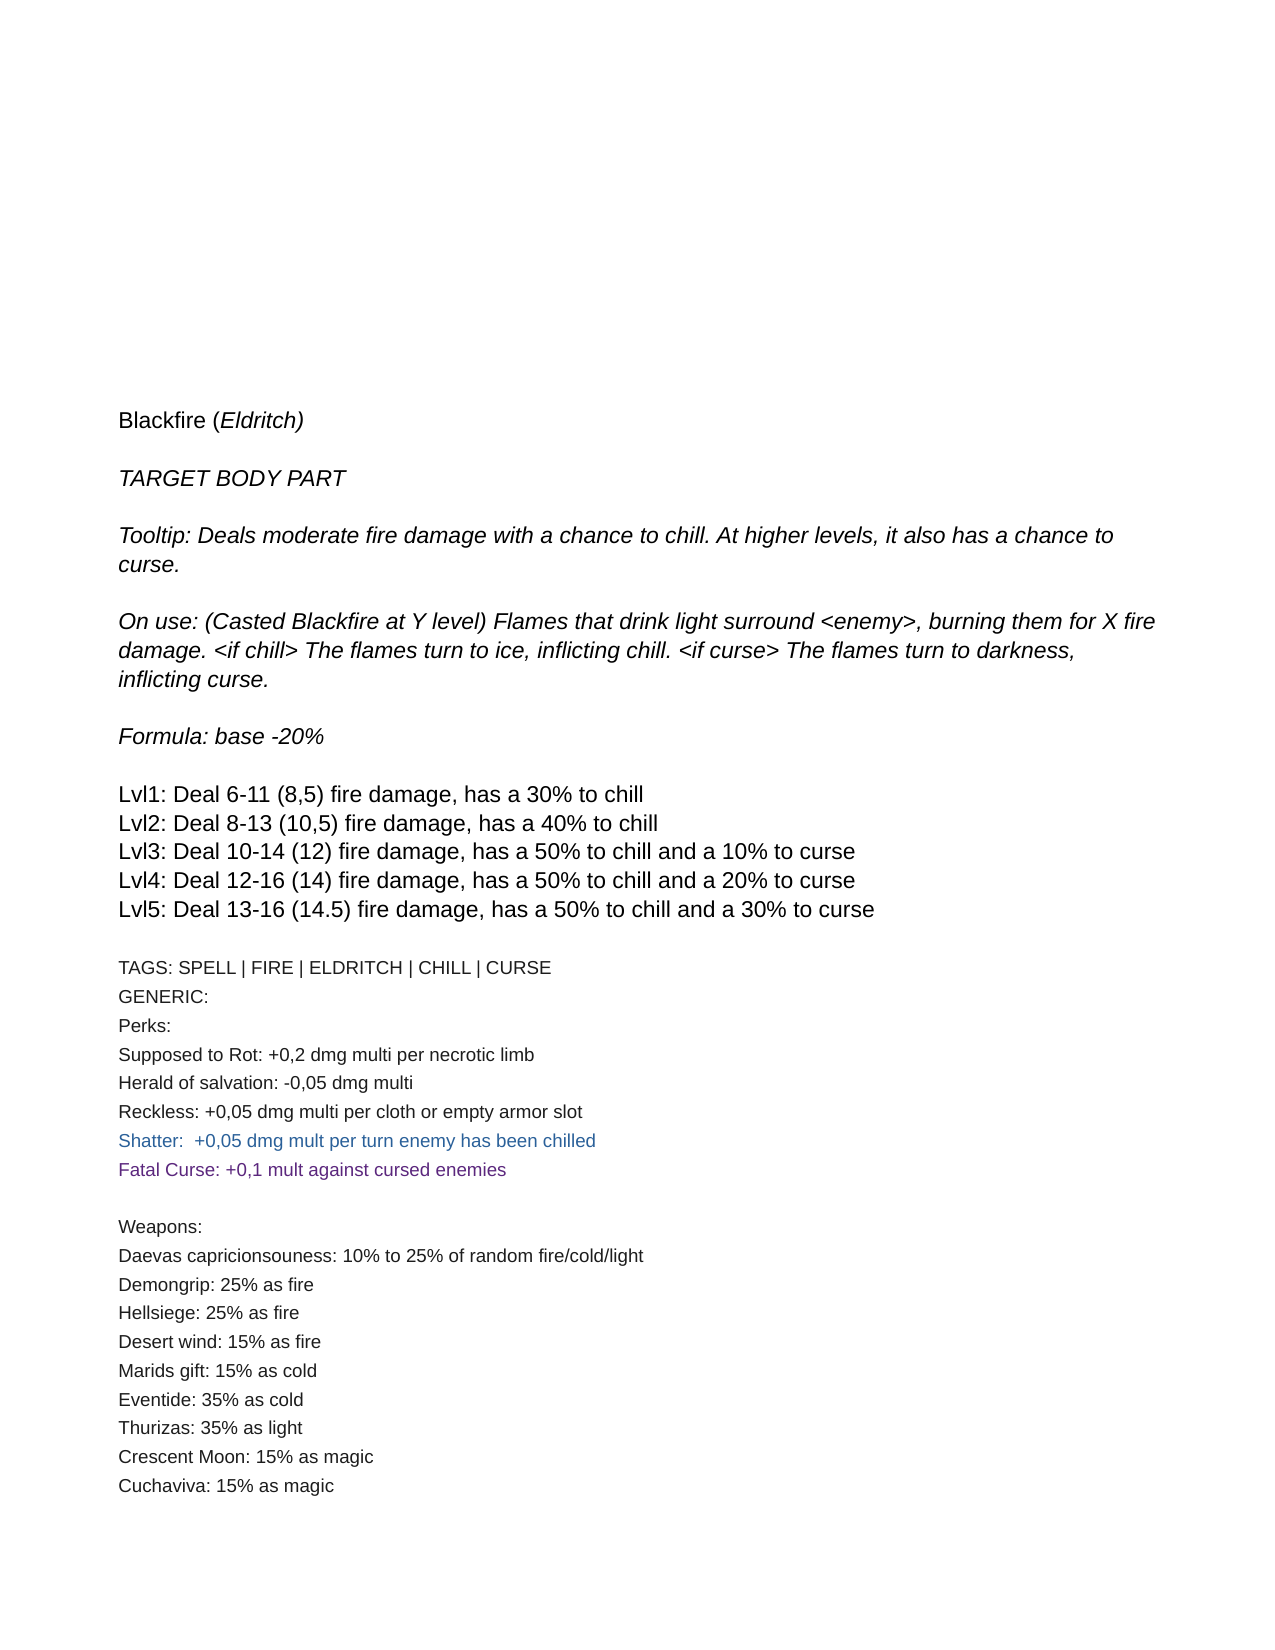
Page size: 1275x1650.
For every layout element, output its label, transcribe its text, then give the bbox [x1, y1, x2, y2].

text Hellsiege: 25% as fire [118, 1297, 1157, 1326]
text Reckless: +0,05 dmg multi per cloth or empty armor slot [118, 1096, 1157, 1124]
text Crescent Moon: 15% as magic [118, 1441, 1157, 1469]
text Herald of salvation: -0,05 dmg multi [118, 1067, 1157, 1096]
text Fatal Curse: +0,1 mult against cursed enemies [118, 1153, 1157, 1182]
text Shatter: +0,05 dmg mult per turn enemy has been chilled [118, 1124, 1157, 1153]
text Blackfire (Eldritch) TARGET BODY PART [118, 406, 1157, 492]
text Eventide: 35% as cold [118, 1383, 1157, 1412]
text Lvl2: Deal 8-13 (10,5) fire damage, has a 40% to chill [118, 808, 1157, 837]
text Lvl5: Deal 13-16 (14.5) fire damage, has a 50% to chill and a 30% to curse [118, 894, 1157, 923]
text Cuchaviva: 15% as magic [118, 1469, 1157, 1498]
text Demongrip: 25% as fire [118, 1268, 1157, 1297]
text Daevas capricionsouness: 10% to 25% of random fire/cold/light [118, 1239, 1157, 1268]
text Marids gift: 15% as cold [118, 1354, 1157, 1383]
text Lvl1: Deal 6-11 (8,5) fire damage, has a 30% to chill [118, 779, 1157, 808]
text Lvl4: Deal 12-16 (14) fire damage, has a 50% to chill and a 20% to curse [118, 866, 1157, 894]
text Desert wind: 15% as fire [118, 1326, 1157, 1354]
text Lvl3: Deal 10-14 (12) fire damage, has a 50% to chill and a 10% to curse [118, 837, 1157, 866]
text Tooltip: Deals moderate fire damage with a chance to chill. At higher levels, it also has a chance to curse. On use: (Casted Blackfire at Y level) Flames that drink light surround <enemy>, burning them for X fire damage. <if chill> The flames turn to ice, inflicting chill. <if curse> The flames turn to darkness, inflicting curse. Formula: base -20% [118, 521, 1157, 779]
text Thurizas: 35% as light [118, 1412, 1157, 1441]
text Supposed to Rot: +0,2 dmg multi per necrotic limb [118, 1038, 1157, 1067]
text Weapons: [118, 1211, 1157, 1239]
text TAGS: SPELL | FIRE | ELDRITCH | CHILL | CURSE GENERIC: Perks: [118, 952, 1157, 1038]
